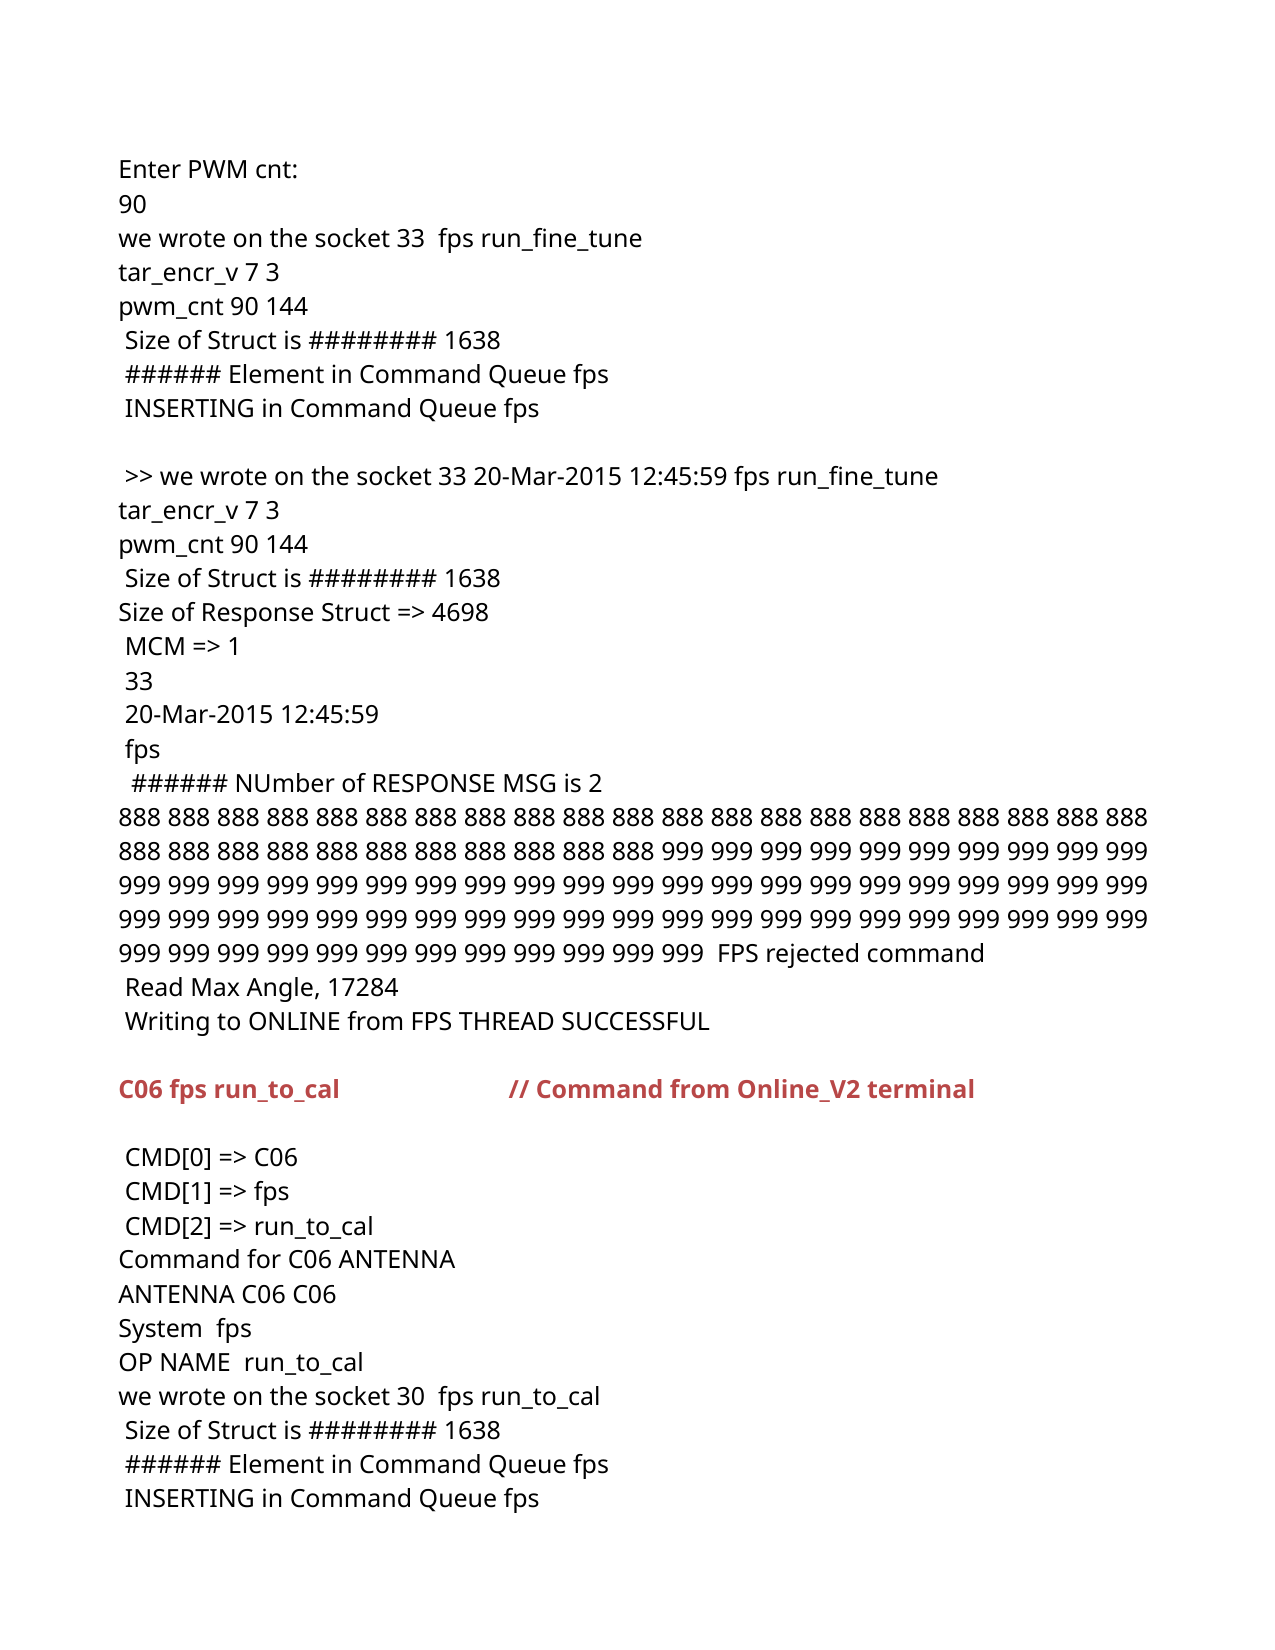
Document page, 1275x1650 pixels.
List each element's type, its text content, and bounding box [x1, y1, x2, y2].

text Size of Struct is ######## 1638 [118, 1412, 1157, 1447]
text MCM => 1 [118, 629, 1157, 663]
text pwm_cnt 90 144 [118, 527, 1157, 561]
text 90 [118, 186, 1157, 220]
text 888 888 888 888 888 888 888 888 888 888 888 888 888 888 888 888 888 888 888 888 888 888 888 888 888 888 888 888 888 888 888 888 999 999 999 999 999 999 999 999 999 999 999 999 999 999 999 999 999 999 999 999 999 999 999 999 999 999 999 999 999 999 999 999 999 999 999 999 999 999 999 999 999 999 999 999 999 999 999 999 999 999 999 999 999 999 999 999 999 999 999 999 999 999 999 999 FPS rejected command [118, 799, 1157, 970]
text CMD[1] => fps [118, 1174, 1157, 1208]
text ###### NUmber of RESPONSE MSG is 2 [118, 765, 1157, 799]
text CMD[0] => C06 [118, 1140, 1157, 1174]
text tar_encr_v 7 3 [118, 254, 1157, 288]
text 33 [118, 663, 1157, 697]
text ANTENNA C06 C06 [118, 1276, 1157, 1310]
text CMD[2] => run_to_cal [118, 1208, 1157, 1242]
text OP NAME run_to_cal [118, 1344, 1157, 1378]
text INSERTING in Command Queue fps [118, 391, 1157, 425]
text pwm_cnt 90 144 [118, 288, 1157, 322]
text 20-Mar-2015 12:45:59 [118, 697, 1157, 731]
text Size of Response Struct => 4698 [118, 595, 1157, 629]
text Enter PWM cnt: [118, 152, 1157, 186]
text we wrote on the socket 33 fps run_fine_tune [118, 220, 1157, 254]
text INSERTING in Command Queue fps [118, 1481, 1157, 1515]
text >> we wrote on the socket 33 20-Mar-2015 12:45:59 fps run_fine_tune [118, 459, 1157, 493]
text ###### Element in Command Queue fps [118, 1447, 1157, 1481]
text Size of Struct is ######## 1638 [118, 322, 1157, 357]
text we wrote on the socket 30 fps run_to_cal [118, 1378, 1157, 1412]
text fps [118, 731, 1157, 765]
text Writing to ONLINE from FPS THREAD SUCCESSFUL [118, 1004, 1157, 1038]
text Read Max Angle, 17284 [118, 970, 1157, 1004]
text C06 fps run_to_cal // Command from Online_V2 terminal [118, 1072, 1157, 1106]
text Command for C06 ANTENNA [118, 1242, 1157, 1276]
text System fps [118, 1310, 1157, 1344]
text Size of Struct is ######## 1638 [118, 561, 1157, 595]
text ###### Element in Command Queue fps [118, 357, 1157, 391]
text tar_encr_v 7 3 [118, 493, 1157, 527]
